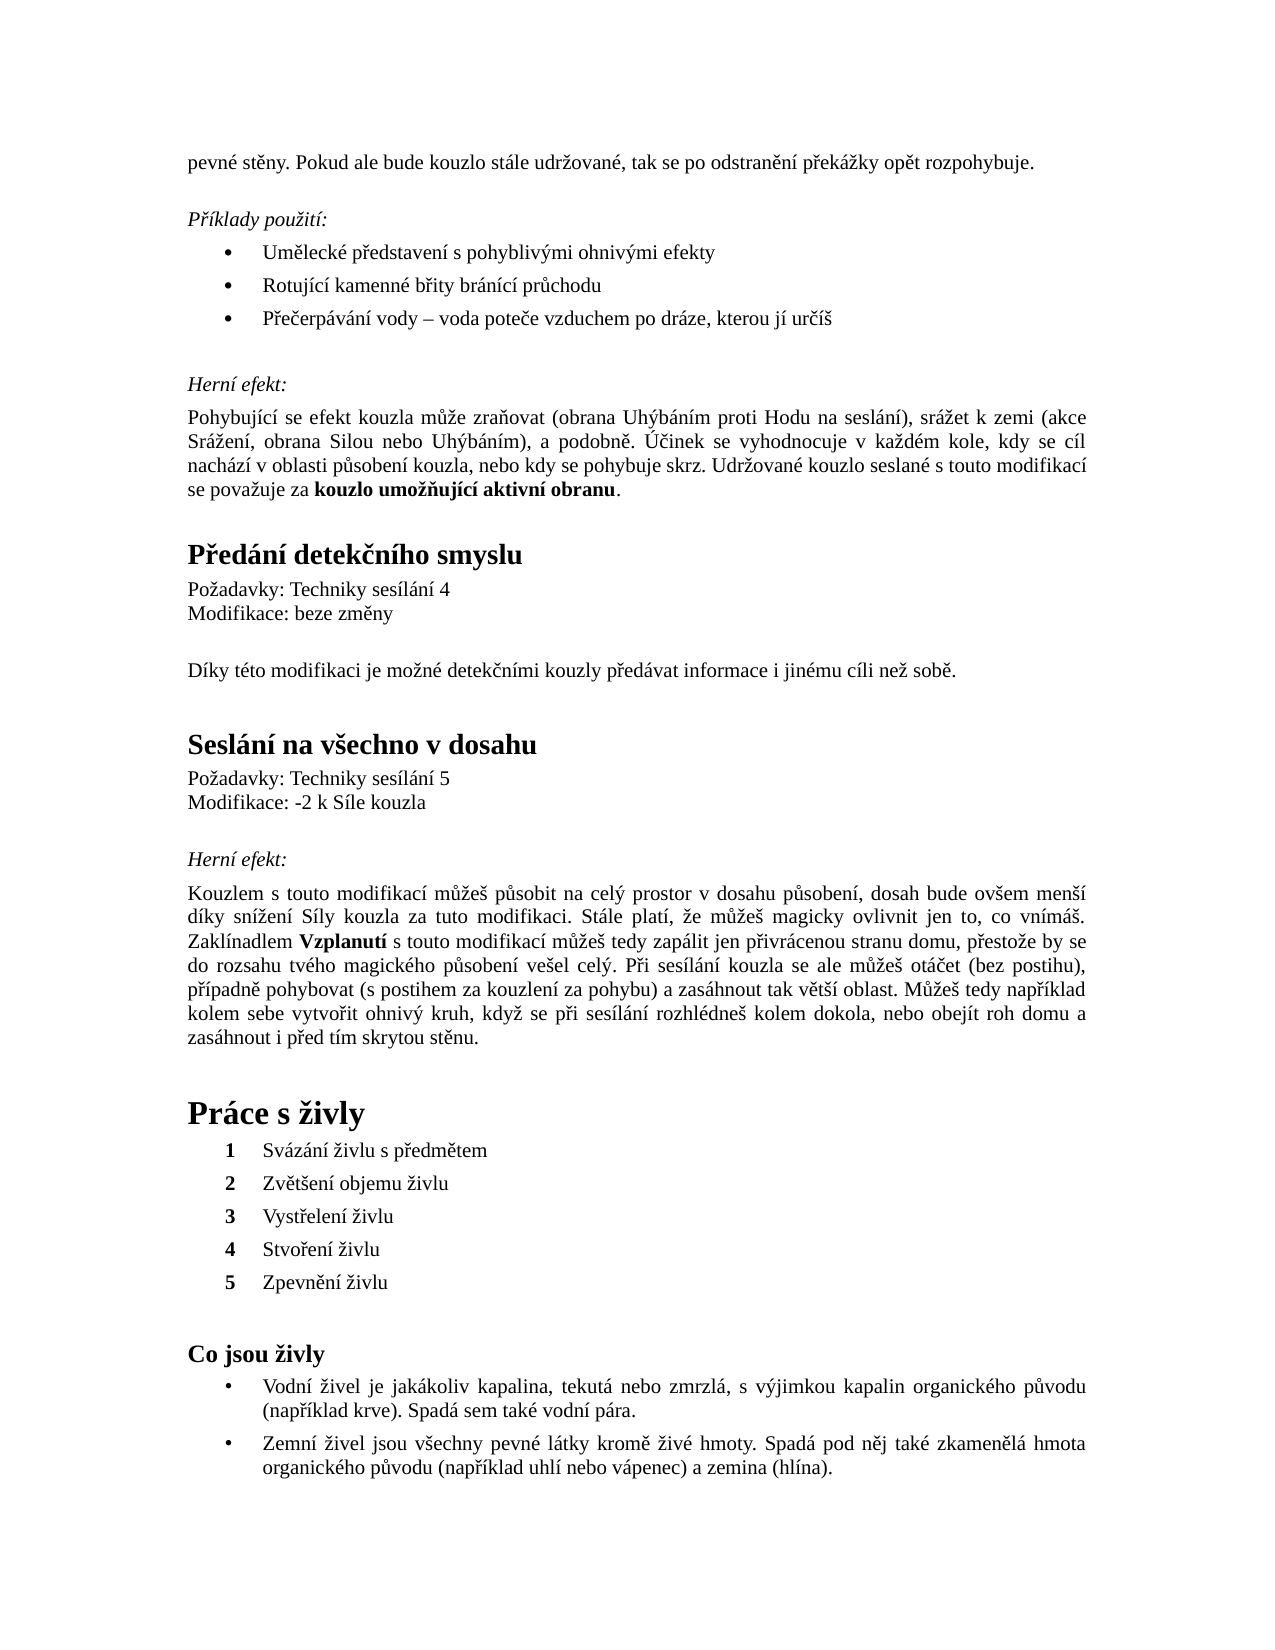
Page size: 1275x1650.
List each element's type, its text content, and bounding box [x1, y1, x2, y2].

subtitle Seslání na všechno v dosahu [187, 727, 1087, 760]
text Herní efekt: [187, 372, 1087, 396]
list Zvětšení objemu živlu [225, 1171, 1087, 1195]
subtitle Práce s živly [187, 1094, 1087, 1132]
text Požadavky: Techniky sesílání 4 Modifikace: beze změny [187, 577, 1087, 649]
list Vodní živel je jakákoliv kapalina, tekutá nebo zmrzlá, s výjimkou kapalin organického původu (například krve). Spadá sem také vodní pára. [225, 1373, 1087, 1422]
text Pohybující se efekt kouzla může zraňovat (obrana Uhýbáním proti Hodu na seslání), srážet k zemi (akce Srážení, obrana Silou nebo Uhýbáním), a podobně. Účinek se vyhodnocuje v každém kole, kdy se cíl nachází v oblasti působení kouzla, nebo kdy se pohybuje skrz. Udržované kouzlo seslané s touto modifikací se považuje za kouzlo umožňující aktivní obranu. [187, 405, 1087, 526]
list Umělecké představení s pohyblivými ohnivými efekty [225, 240, 1087, 264]
text Příklady použití: [187, 207, 1087, 231]
text Požadavky: Techniky sesílání 5 Modifikace: -2 k Síle kouzla [187, 766, 1087, 838]
list Svázání živlu s předmětem [225, 1138, 1087, 1162]
subtitle Co jsou živly [187, 1339, 1087, 1368]
list Rotující kamenné břity bránící průchodu [225, 273, 1087, 297]
text Díky této modifikaci je možné detekčními kouzly předávat informace i jinému cíli než sobě. [187, 658, 1087, 682]
text Herní efekt: [187, 847, 1087, 871]
list Zemní živel jsou všechny pevné látky kromě živé hmoty. Spadá pod něj také zkamenělá hmota organického původu (například uhlí nebo vápenec) a zemina (hlína). [225, 1431, 1087, 1479]
list Přečerpávání vody – voda poteče vzduchem po dráze, kterou jí určíš [225, 306, 1087, 330]
list Stvoření živlu [225, 1237, 1087, 1261]
text Kouzlem s touto modifikací můžeš působit na celý prostor v dosahu působení, dosah bude ovšem menší díky snížení Síly kouzla za tuto modifikaci. Stále platí, že můžeš magicky ovlivnit jen to, co vnímáš. Zaklínadlem Vzplanutí s touto modifikací můžeš tedy zapálit jen přivrácenou stranu domu, přestože by se do rozsahu tvého magického působení vešel celý. Při sesílání kouzla se ale můžeš otáčet (bez postihu), případně pohybovat (s postihem za kouzlení za pohybu) a zasáhnout tak větší oblast. Můžeš tedy například kolem sebe vytvořit ohnivý kruh, když se při sesílání rozhlédneš kolem dokola, nebo obejít roh domu a zasáhnout i před tím skrytou stěnu. [187, 880, 1087, 1049]
list Vystřelení živlu [225, 1204, 1087, 1228]
list Zpevnění živlu [225, 1270, 1087, 1294]
text pevné stěny. Pokud ale bude kouzlo stále udržované, tak se po odstranění překážky opět rozpohybuje. [187, 150, 1087, 198]
subtitle Předání detekčního smyslu [187, 537, 1087, 571]
